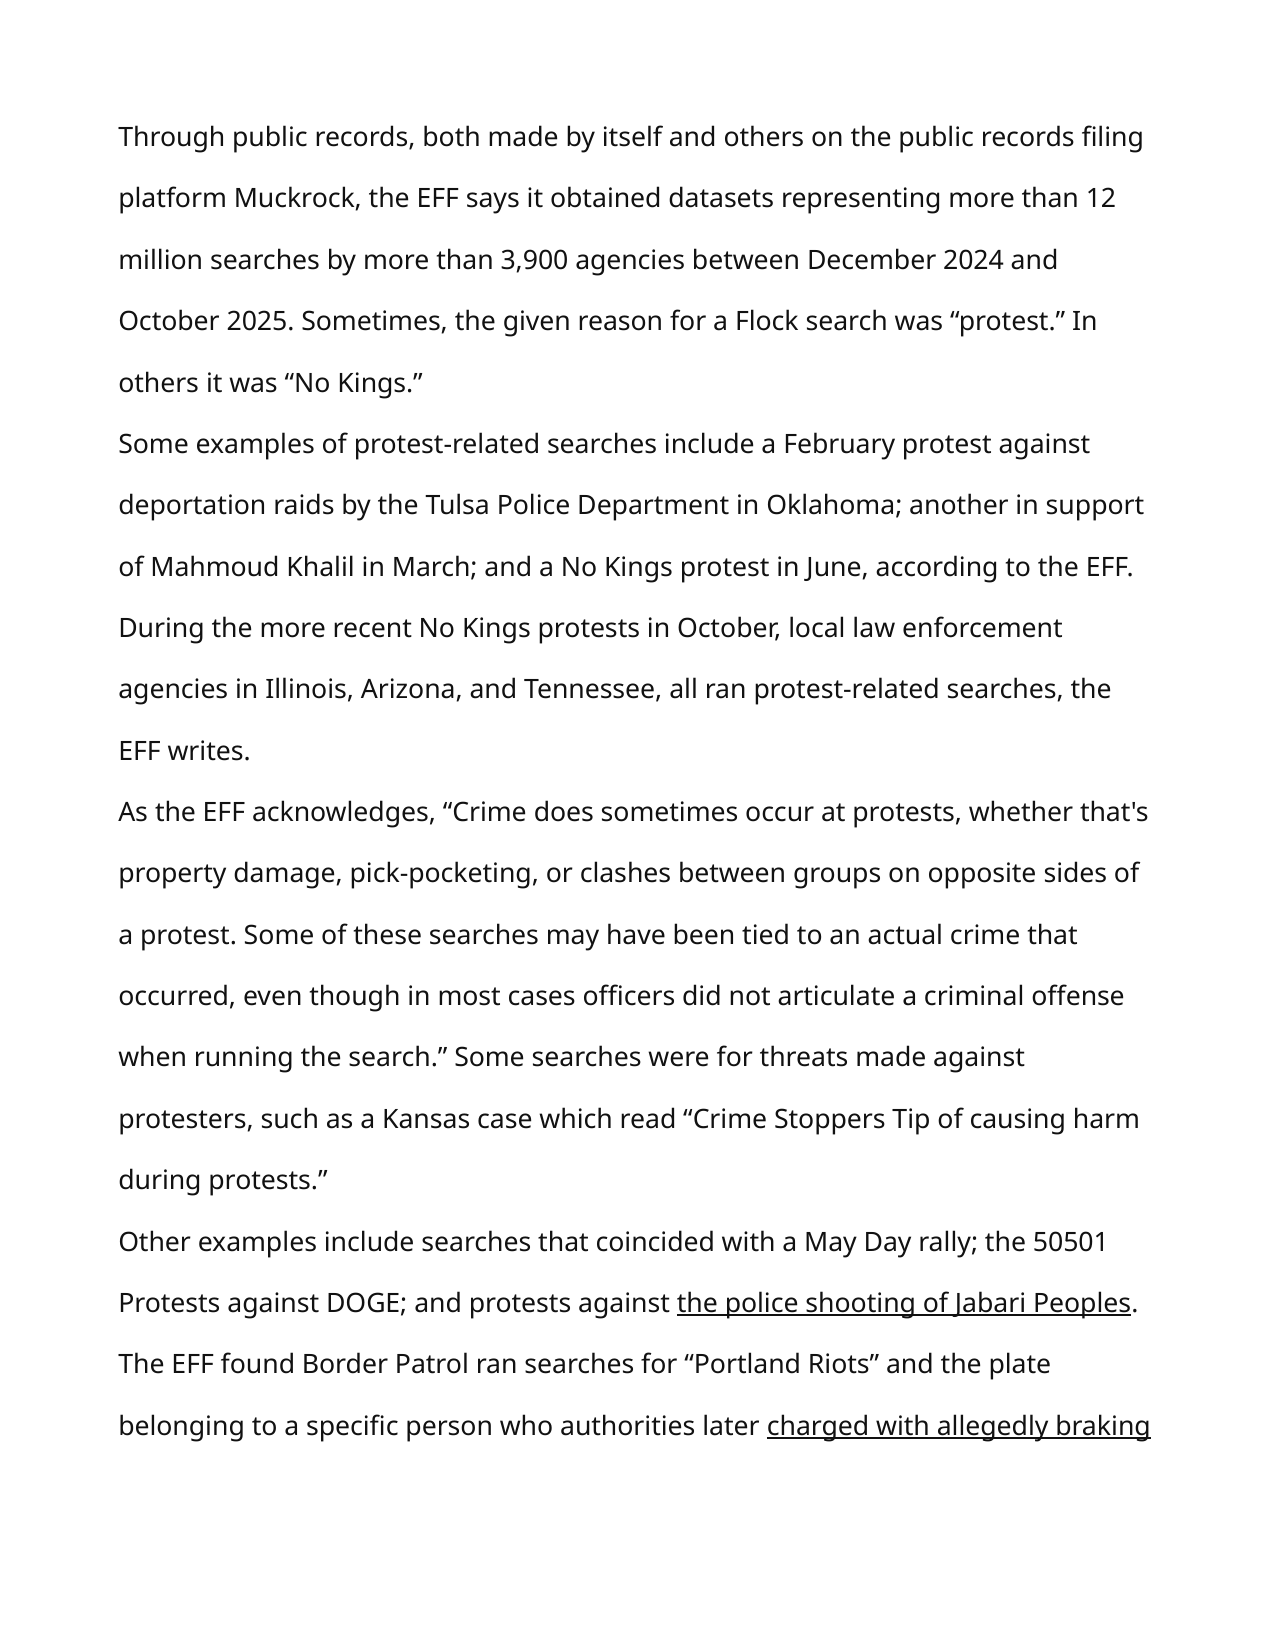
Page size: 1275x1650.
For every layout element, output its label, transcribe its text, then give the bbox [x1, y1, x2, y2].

text The EFF found Border Patrol ran searches for “Portland Riots” and the plate belonging to a specific person who authorities later charged with allegedly braking [118, 1345, 1157, 1443]
text During the more recent No Kings protests in October, local law enforcement agencies in Illinois, Arizona, and Tennessee, all ran protest-related searches, the EFF writes. [118, 609, 1157, 768]
text Some examples of protest-related searches include a February protest against deportation raids by the Tulsa Police Department in Oklahoma; another in support of Mahmoud Khalil in March; and a No Kings protest in June, according to the EFF. [118, 425, 1157, 584]
text Other examples include searches that coincided with a May Day rally; the 50501 Protests against DOGE; and protests against the police shooting of Jabari Peoples. [118, 1222, 1157, 1320]
text Through public records, both made by itself and others on the public records filing platform Muckrock, the EFF says it obtained datasets representing more than 12 million searches by more than 3,900 agencies between December 2024 and October 2025. Sometimes, the given reason for a Flock search was “protest.” In others it was “No Kings.” [118, 118, 1157, 400]
text As the EFF acknowledges, “Crime does sometimes occur at protests, whether that's property damage, pick-pocketing, or clashes between groups on opposite sides of a protest. Some of these searches may have been tied to an actual crime that occurred, even though in most cases officers did not articulate a criminal offense when running the search.” Some searches were for threats made against protesters, such as a Kansas case which read “Crime Stoppers Tip of causing harm during protests.” [118, 793, 1157, 1197]
